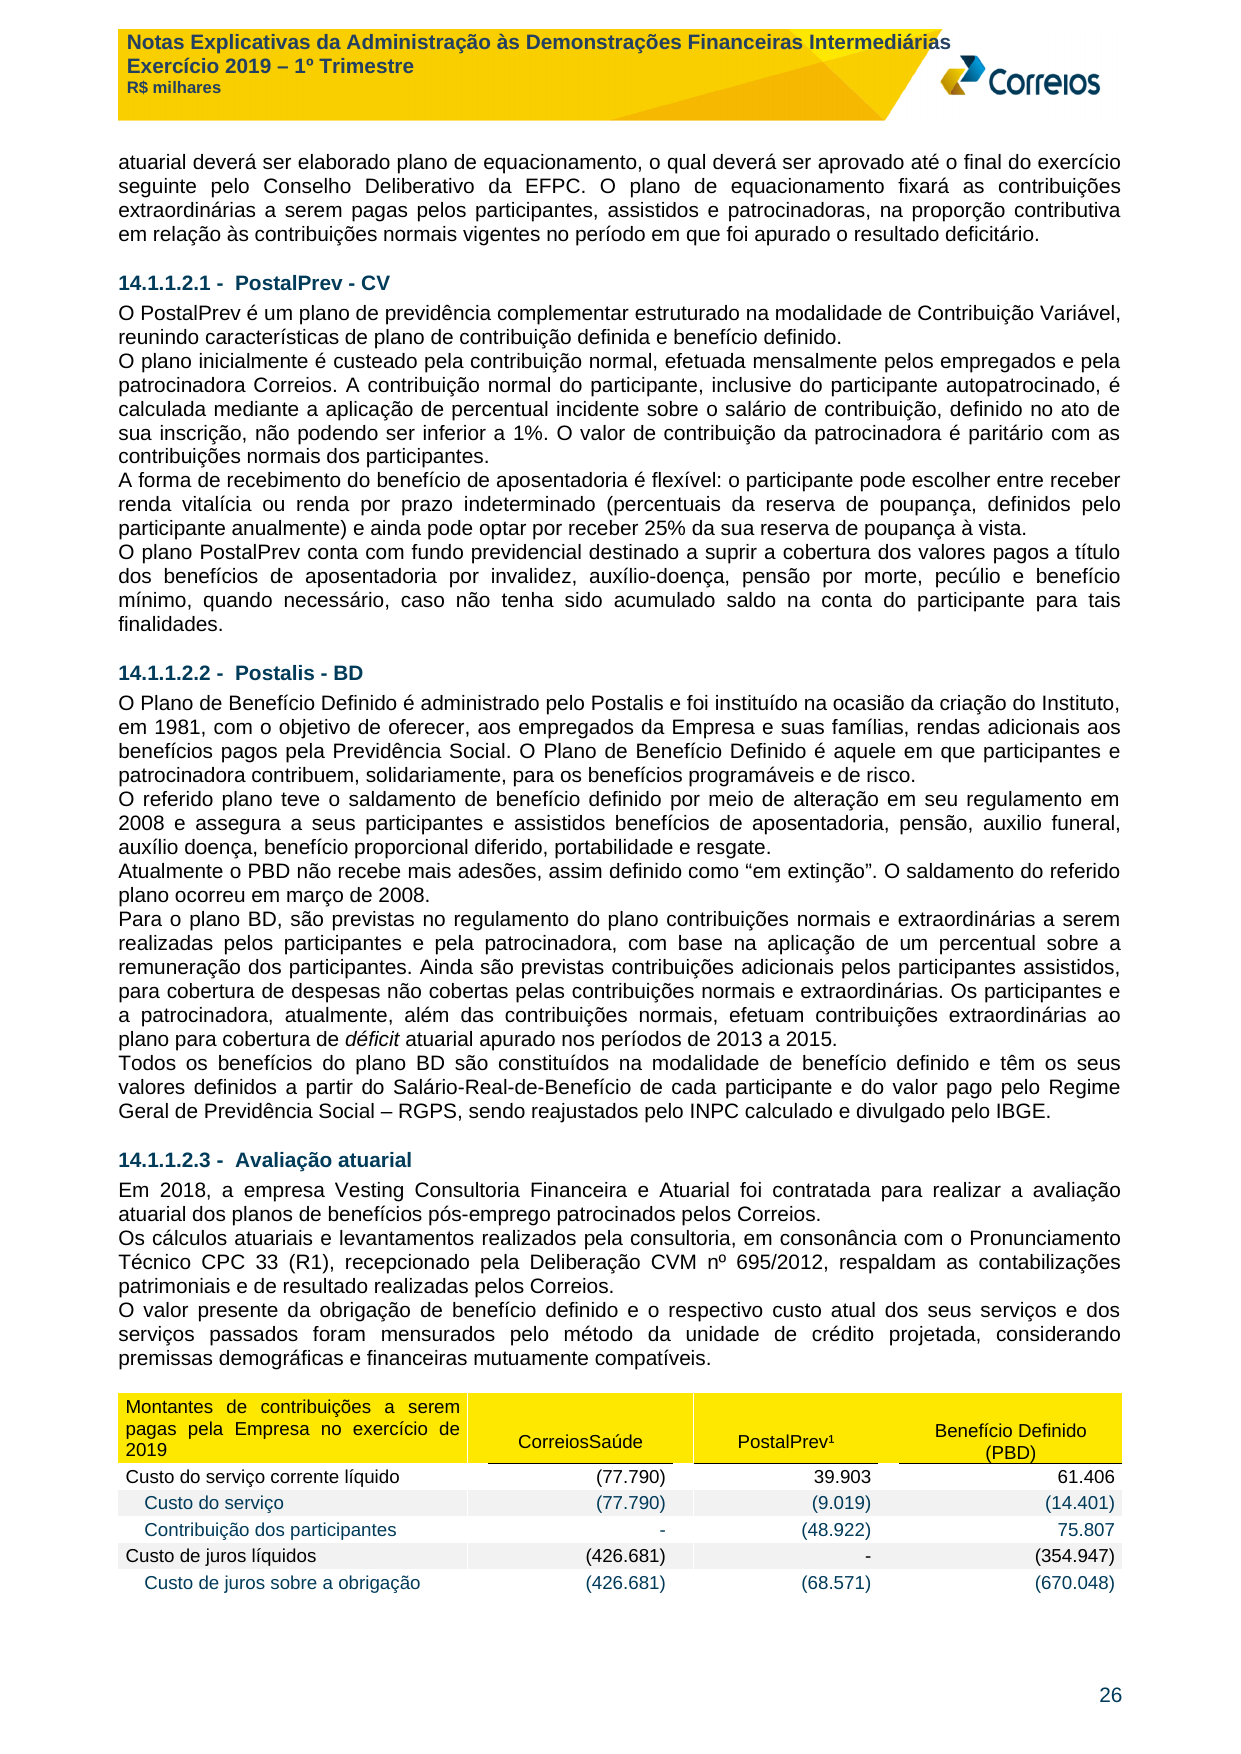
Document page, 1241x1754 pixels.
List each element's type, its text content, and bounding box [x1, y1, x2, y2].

text Os cálculos atuariais e levantamentos realizados pela consultoria, em consonância com o Pronunciamento Técnico CPC 33 (R1), recepcionado pela Deliberação CVM nº 695/2012, respaldam as contabilizações patrimoniais e de resultado realizadas pelos Correios. [118, 1226, 1122, 1297]
table_cell (68.571) [694, 1569, 878, 1596]
table_cell - [488, 1516, 673, 1543]
table_cell [673, 1420, 693, 1463]
table_cell 75.807 [899, 1516, 1122, 1543]
table_header [899, 1393, 1122, 1420]
text Para o plano BD, são previstas no regulamento do plano contribuições normais e extraordinárias a serem realizadas pelos participantes e pela patrocinadora, com base na aplicação de um percentual sobre a remuneração dos participantes. Ainda são previstas contribuições adicionais pelos participantes assistidos, para cobertura de despesas não cobertas pelas contribuições normais e extraordinárias. Os participantes e a patrocinadora, atualmente, além das contribuições normais, efetuam contribuições extraordinárias ao plano para cobertura de déficit atuarial apurado nos períodos de 2013 a 2015. [118, 907, 1122, 1051]
table_cell Contribuição dos participantes [118, 1516, 467, 1543]
table_cell [468, 1516, 488, 1543]
text Todos os benefícios do plano BD são constituídos na modalidade de benefício definido e têm os seus valores definidos a partir do Salário-Real-de-Benefício de cada participante e do valor pago pelo Regime Geral de Previdência Social – RGPS, sendo reajustados pelo INPC calculado e divulgado pelo IBGE. [118, 1051, 1122, 1122]
text Atualmente o PBD não recebe mais adesões, assim definido como “em extinção”. O saldamento do referido plano ocorreu em março de 2008. [118, 859, 1122, 907]
table_cell (14.401) [899, 1490, 1122, 1516]
text Em 2018, a empresa Vesting Consultoria Financeira e Atuarial foi contratada para realizar a avaliação atuarial dos planos de benefícios pós-emprego patrocinados pelos Correios. [118, 1178, 1122, 1226]
table_cell PostalPrev¹ [694, 1420, 878, 1463]
table_cell [468, 1490, 488, 1516]
subtitle Avaliação atuarial [118, 1147, 1122, 1171]
table_cell [673, 1543, 693, 1569]
table_cell (426.681) [488, 1543, 673, 1569]
table_cell [468, 1543, 488, 1569]
table_header [468, 1393, 488, 1420]
table_header [488, 1393, 673, 1420]
table_header [694, 1393, 878, 1420]
table_cell 61.406 [899, 1464, 1122, 1489]
table_cell CorreiosSaúde [488, 1420, 673, 1463]
table_cell Custo de juros líquidos [118, 1543, 467, 1569]
text O PostalPrev é um plano de previdência complementar estruturado na modalidade de Contribuição Variável, reunindo características de plano de contribuição definida e benefício definido. [118, 301, 1122, 348]
picture [118, 29, 1123, 121]
table_cell [878, 1543, 899, 1569]
table_cell [673, 1569, 693, 1596]
text A forma de recebimento do benefício de aposentadoria é flexível: o participante pode escolher entre receber renda vitalícia ou renda por prazo indeterminado (percentuais da reserva de poupança, definidos pelo participante anualmente) e ainda pode optar por receber 25% da sua reserva de poupança à vista. [118, 468, 1122, 540]
table_cell Benefício Definido (PBD) [899, 1420, 1122, 1463]
table_cell 39.903 [694, 1464, 878, 1489]
table_cell (670.048) [899, 1569, 1122, 1596]
text O plano PostalPrev conta com fundo previdencial destinado a suprir a cobertura dos valores pagos a título dos benefícios de aposentadoria por invalidez, auxílio-doença, pensão por morte, pecúlio e benefício mínimo, quando necessário, caso não tenha sido acumulado saldo na conta do participante para tais finalidades. [118, 540, 1122, 636]
table_cell Custo do serviço corrente líquido [118, 1463, 467, 1489]
table_cell (77.790) [488, 1464, 673, 1489]
text O plano inicialmente é custeado pela contribuição normal, efetuada mensalmente pelos empregados e pela patrocinadora Correios. A contribuição normal do participante, inclusive do participante autopatrocinado, é calculada mediante a aplicação de percentual incidente sobre o salário de contribuição, definido no ato de sua inscrição, não podendo ser inferior a 1%. O valor de contribuição da patrocinadora é paritário com as contribuições normais dos participantes. [118, 348, 1122, 468]
table_header Montantes de contribuições a serem pagas pela Empresa no exercício de 2019 [118, 1393, 467, 1463]
subtitle PostalPrev - CV [118, 270, 1122, 294]
table_cell [468, 1420, 488, 1463]
table_cell [878, 1490, 899, 1516]
text O referido plano teve o saldamento de benefício definido por meio de alteração em seu regulamento em 2008 e assegura a seus participantes e assistidos benefícios de aposentadoria, pensão, auxilio funeral, auxílio doença, benefício proporcional diferido, portabilidade e resgate. [118, 787, 1122, 859]
table_cell [673, 1490, 693, 1516]
text O valor presente da obrigação de benefício definido e o respectivo custo atual dos seus serviços e dos serviços passados foram mensurados pelo método da unidade de crédito projetada, considerando premissas demográficas e financeiras mutuamente compatíveis. [118, 1297, 1122, 1369]
table_cell (48.922) [694, 1516, 878, 1543]
table_cell [878, 1516, 899, 1543]
picture [856, 1576, 860, 1587]
text atuarial deverá ser elaborado plano de equacionamento, o qual deverá ser aprovado até o final do exercício seguinte pelo Conselho Deliberativo da EFPC. O plano de equacionamento fixará as contribuições extraordinárias a serem pagas pelos participantes, assistidos e patrocinadoras, na proporção contributiva em relação às contribuições normais vigentes no período em que foi apurado o resultado deficitário. [118, 149, 1122, 245]
table_cell [468, 1569, 488, 1596]
table_header [878, 1393, 899, 1420]
table_cell (9.019) [694, 1490, 878, 1516]
table_cell [468, 1463, 488, 1489]
table_cell (354.947) [899, 1543, 1122, 1569]
table_cell [673, 1516, 693, 1543]
text O Plano de Benefício Definido é administrado pelo Postalis e foi instituído na ocasião da criação do Instituto, em 1981, com o objetivo de oferecer, aos empregados da Empresa e suas famílias, rendas adicionais aos benefícios pagos pela Previdência Social. O Plano de Benefício Definido é aquele em que participantes e patrocinadora contribuem, solidariamente, para os benefícios programáveis e de risco. [118, 691, 1122, 787]
table_cell (426.681) [488, 1569, 673, 1596]
table_cell - [694, 1543, 878, 1569]
table_cell Custo do serviço [118, 1490, 467, 1516]
table_cell [878, 1569, 899, 1596]
table_cell [673, 1463, 693, 1489]
table_cell Custo de juros sobre a obrigação [118, 1569, 467, 1596]
subtitle Postalis - BD [118, 661, 1122, 685]
table_cell [878, 1463, 899, 1489]
table_header [673, 1393, 693, 1420]
table_cell (77.790) [488, 1490, 673, 1516]
table_cell [878, 1420, 899, 1463]
